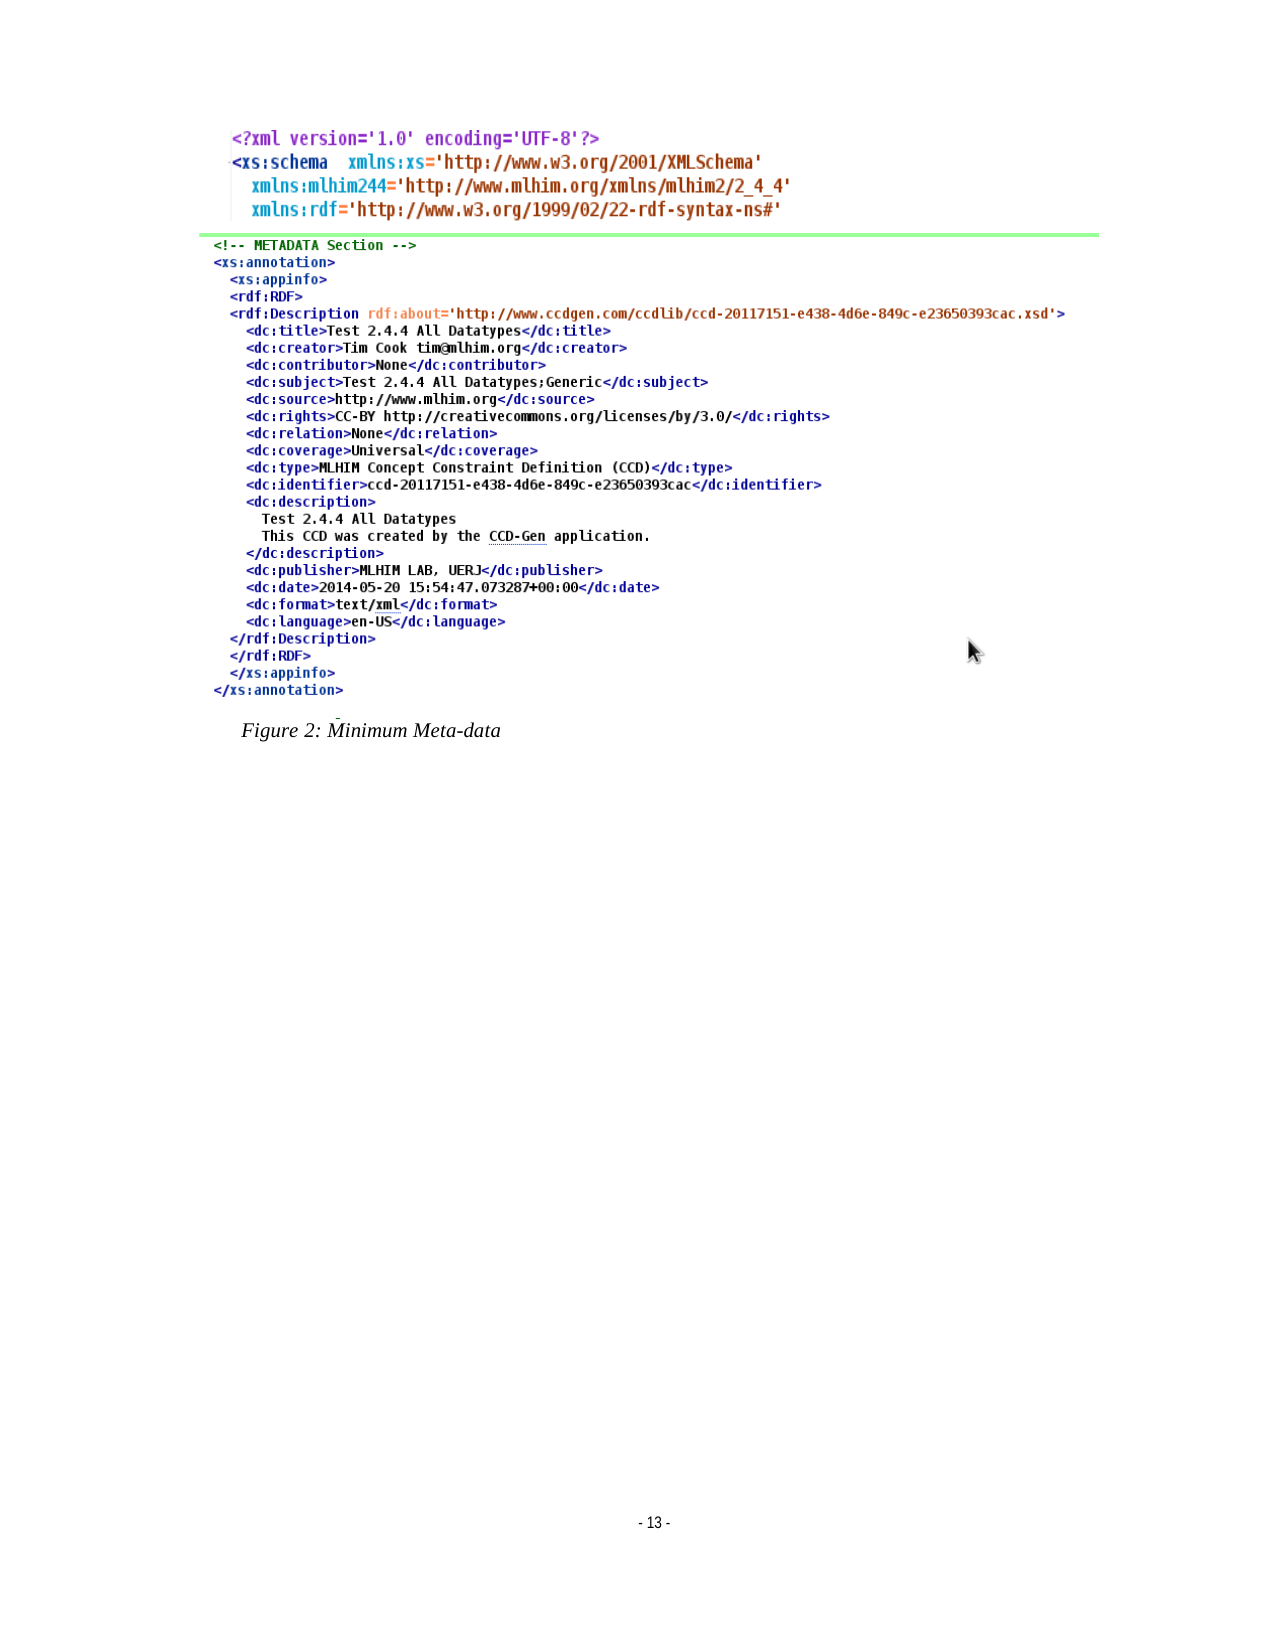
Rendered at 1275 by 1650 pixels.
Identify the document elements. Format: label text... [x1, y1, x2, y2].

picture [228, 130, 1047, 221]
picture [199, 233, 1099, 719]
text Figure 2: Minimum Meta-data [199, 719, 1099, 742]
